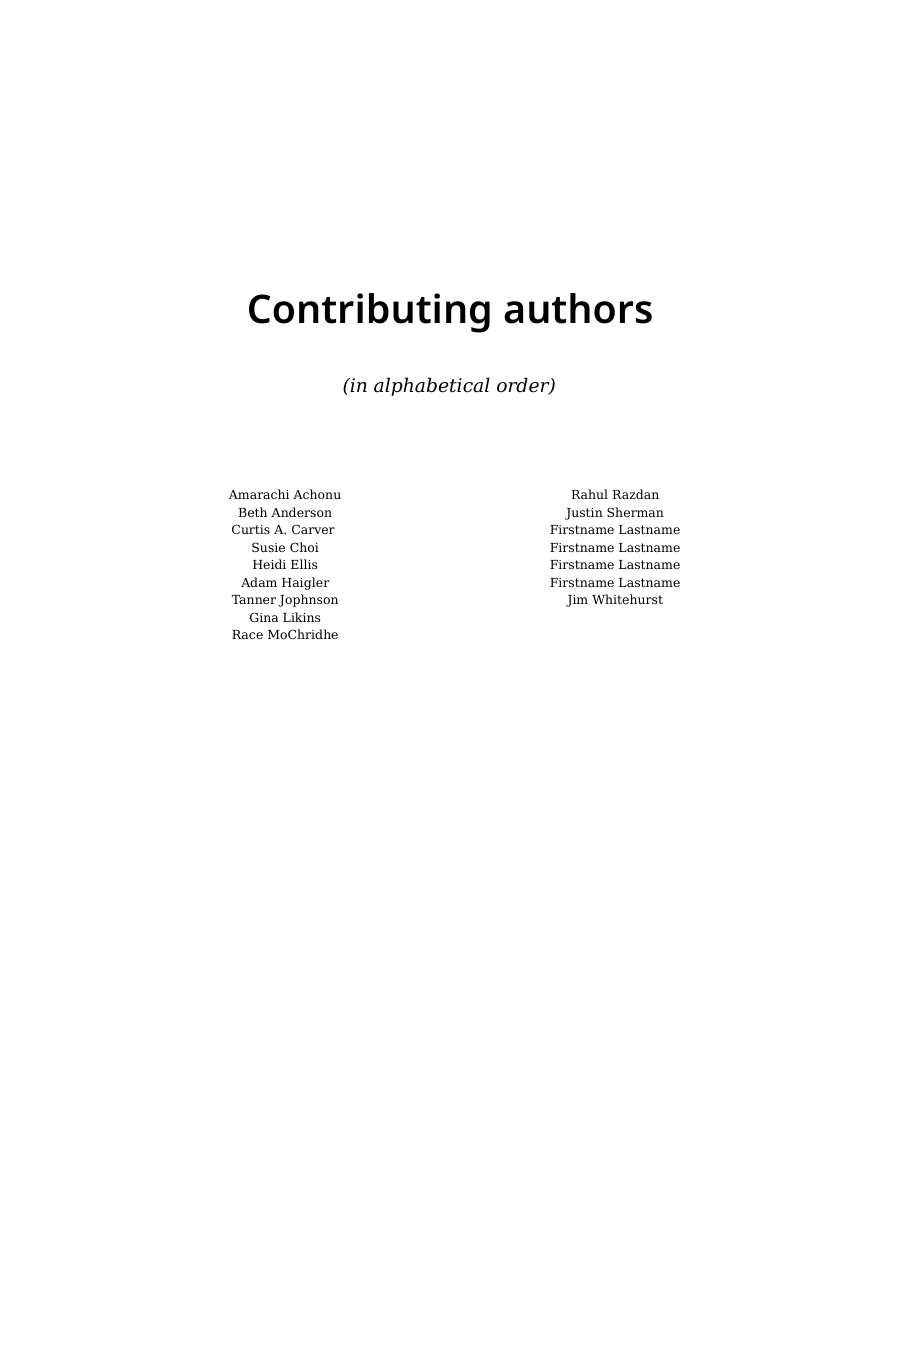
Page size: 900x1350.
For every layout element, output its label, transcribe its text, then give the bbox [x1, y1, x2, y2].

table_header Amarachi Achonu Beth Anderson Curtis A. Carver Susie Choi Heidi Ellis Adam Haigler Tanner Jophnson Gina Likins Race MoChridhe [120, 482, 450, 648]
subtitle Contributing authors [120, 287, 780, 333]
table_header Rahul Razdan Justin Sherman Firstname Lastname Firstname Lastname Firstname Lastname Firstname Lastname Jim Whitehurst [450, 482, 780, 648]
text (in alphabetical order) [120, 376, 780, 397]
